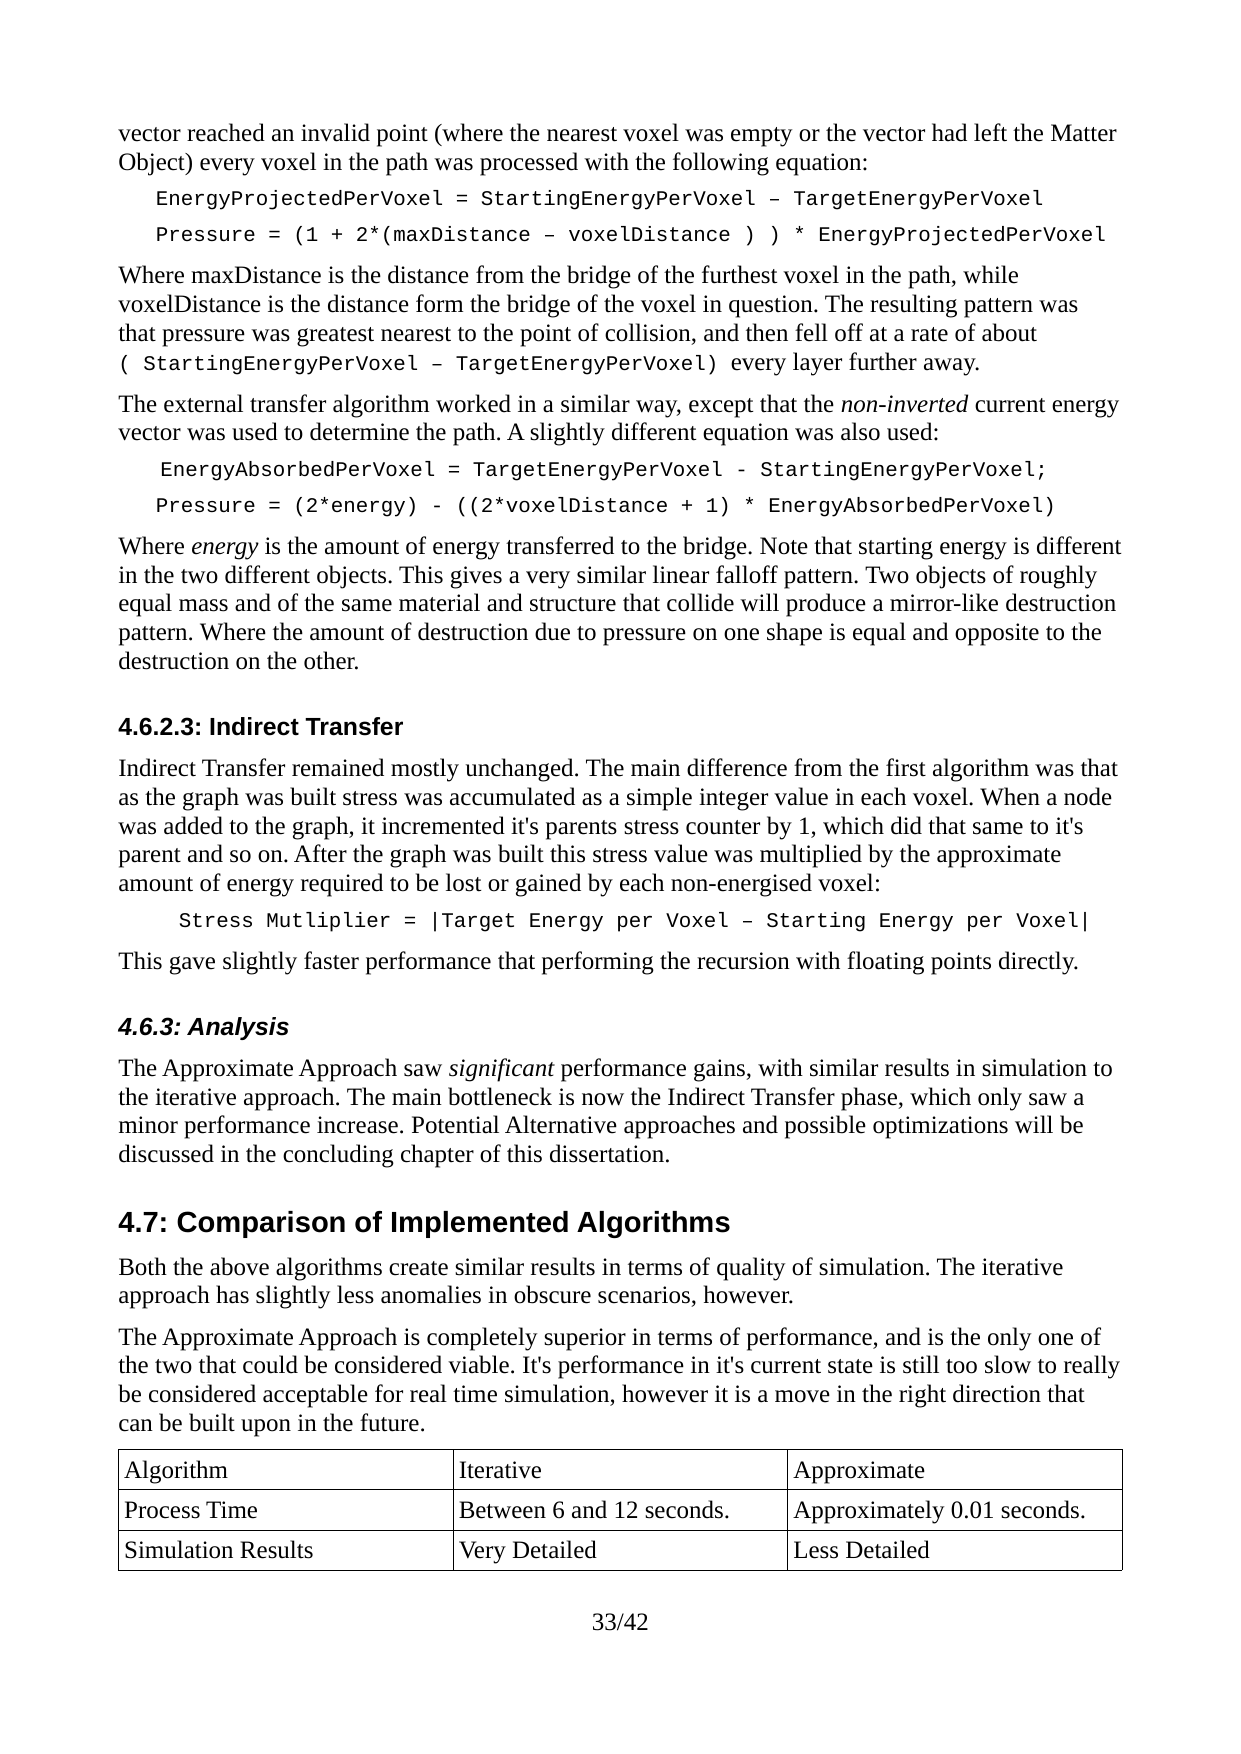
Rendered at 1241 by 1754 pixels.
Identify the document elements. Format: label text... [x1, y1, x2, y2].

text Stress Mutliplier = |Target Energy per Voxel – Starting Energy per Voxel| [148, 909, 1122, 933]
text Pressure = (1 + 2*(maxDistance – voxelDistance ) ) * EnergyProjectedPerVoxel [118, 224, 1122, 248]
table_header Algorithm [119, 1450, 453, 1489]
text Indirect Transfer remained mostly unchanged. The main difference from the first algorithm was that as the graph was built stress was accumulated as a simple integer value in each voxel. When a node was added to the graph, it incremented it's parents stress counter by 1, which did that same to it's parent and so on. After the graph was built this stress value was multiplied by the approximate amount of energy required to be lost or gained by each non-energised voxel: [118, 753, 1122, 897]
table_header Iterative [454, 1450, 787, 1489]
text Pressure = (2*energy) - ((2*voxelDistance + 1) * EnergyAbsorbedPerVoxel) [118, 495, 1122, 518]
table_cell Very Detailed [454, 1531, 787, 1570]
text Where energy is the amount of energy transferred to the bridge. Note that starting energy is different in the two different objects. This gives a very similar linear falloff pattern. Two objects of roughly equal mass and of the same material and structure that collide will produce a mirror-like destruction pattern. Where the amount of destruction due to pressure on one shape is equal and opposite to the destruction on the other. [118, 531, 1122, 675]
text vector reached an invalid point (where the nearest voxel was empty or the vector had left the Matter Object) every voxel in the path was processed with the following equation: [118, 118, 1122, 176]
table_cell Process Time [119, 1490, 453, 1530]
text The external transfer algorithm worked in a similar way, except that the non-inverted current energy vector was used to determine the path. A slightly different equation was also used: [118, 389, 1122, 446]
table_cell Less Detailed [788, 1531, 1122, 1570]
subtitle 4.6.3: Analysis [118, 1012, 1122, 1041]
table_cell Simulation Results [119, 1531, 453, 1570]
text Where maxDistance is the distance from the bridge of the furthest voxel in the path, while voxelDistance is the distance form the bridge of the voxel in question. The resulting pattern was that pressure was greatest nearest to the point of collision, and then fell off at a rate of about ( StartingEnergyPerVoxel – TargetEnergyPerVoxel) every layer further away. [118, 260, 1122, 376]
text Both the above algorithms create similar results in terms of quality of simulation. The iterative approach has slightly less anomalies in obscure scenarios, however. [118, 1252, 1122, 1309]
subtitle 4.6.2.3: Indirect Transfer [118, 712, 1122, 741]
text EnergyAbsorbedPerVoxel = TargetEnergyPerVoxel - StartingEnergyPerVoxel; [148, 459, 1122, 482]
text The Approximate Approach is completely superior in terms of performance, and is the only one of the two that could be considered viable. It's performance in it's current state is still too slow to really be considered acceptable for real time simulation, however it is a move in the right direction that can be built upon in the future. [118, 1322, 1122, 1437]
text This gave slightly faster performance that performing the recursion with floating points directly. [118, 946, 1122, 974]
text EnergyProjectedPerVoxel = StartingEnergyPerVoxel – TargetEnergyPerVoxel [118, 188, 1122, 212]
text The Approximate Approach saw significant performance gains, with similar results in simulation to the iterative approach. The main bottleneck is now the Indirect Transfer phase, which only saw a minor performance increase. Potential Alternative approaches and possible optimizations will be discussed in the concluding chapter of this dissertation. [118, 1053, 1122, 1168]
subtitle 4.7: Comparison of Implemented Algorithms [118, 1206, 1122, 1239]
table_cell Between 6 and 12 seconds. [454, 1490, 787, 1530]
table_header Approximate [788, 1450, 1122, 1489]
table_cell Approximately 0.01 seconds. [788, 1490, 1122, 1530]
